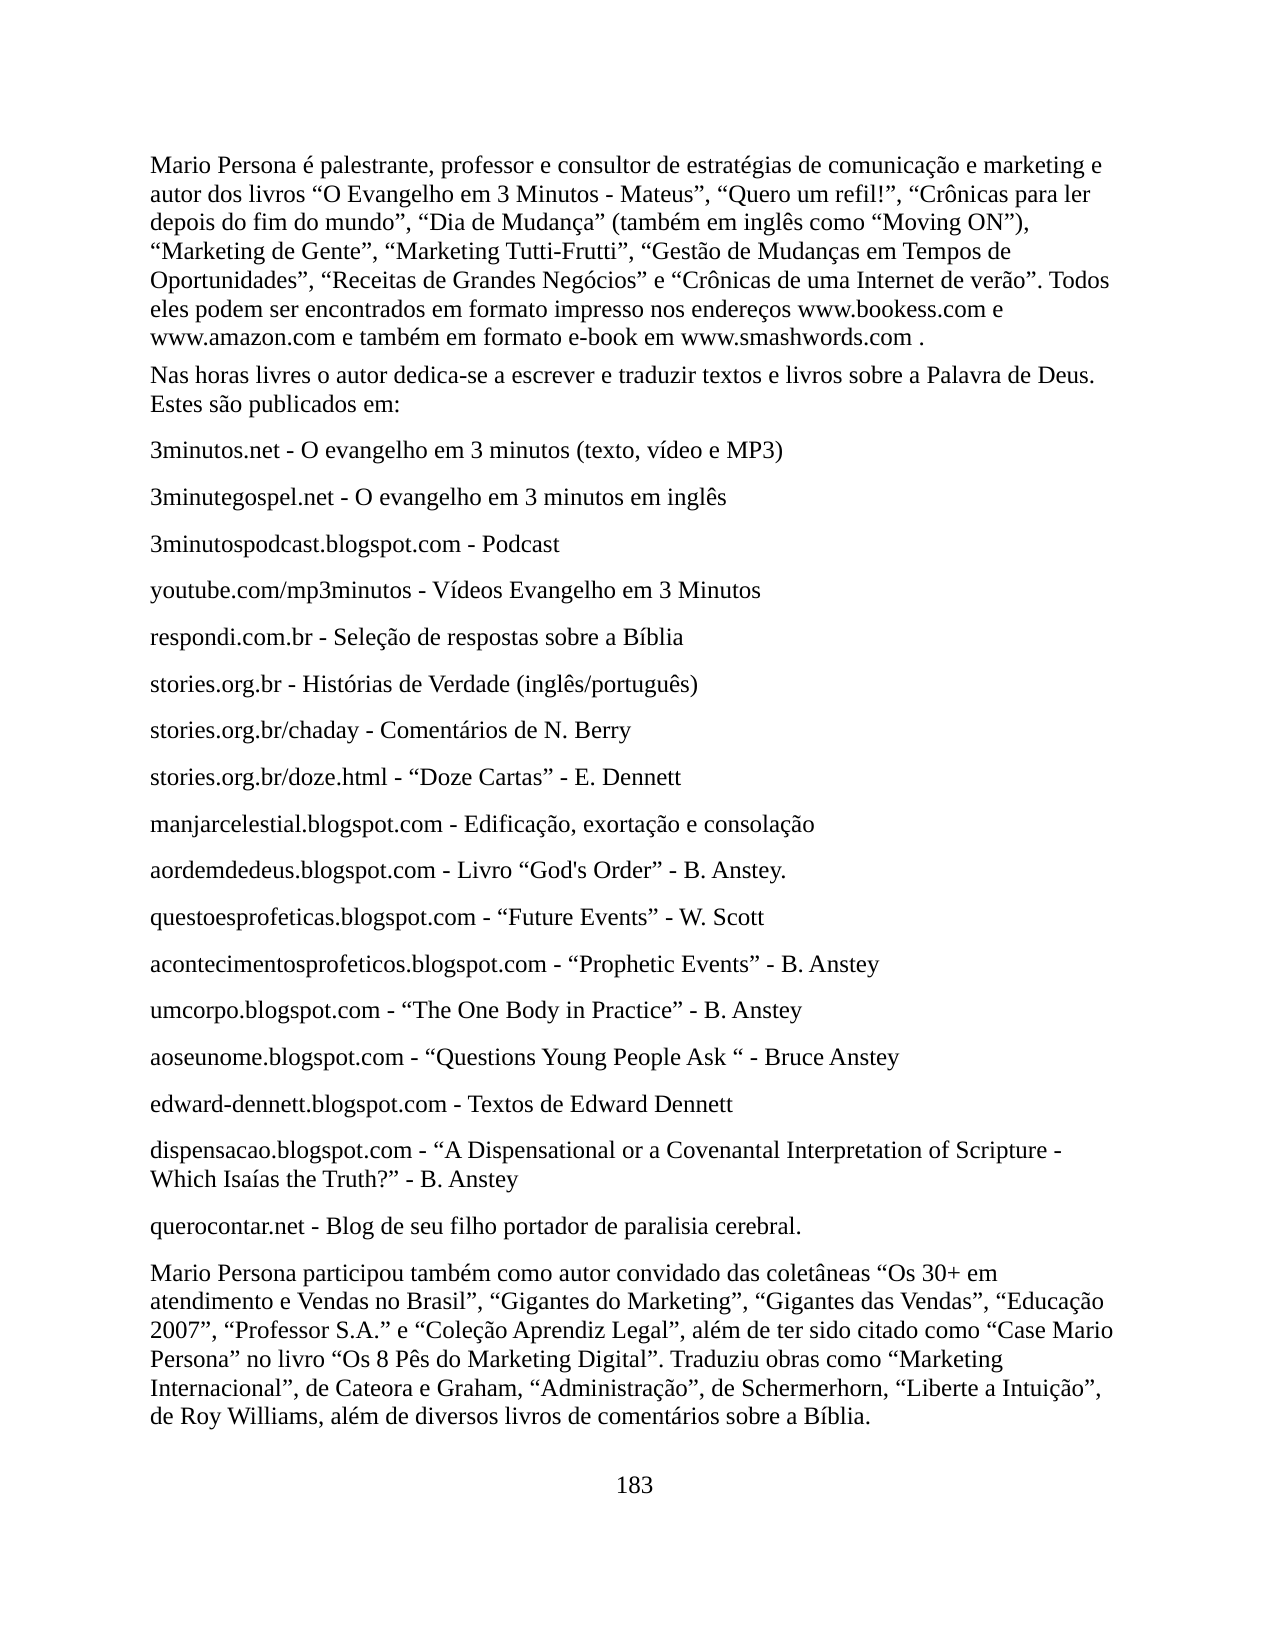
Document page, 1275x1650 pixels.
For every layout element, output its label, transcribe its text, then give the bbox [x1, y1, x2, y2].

text stories.org.br/chaday - Comentários de N. Berry [150, 716, 1125, 744]
text acontecimentosprofeticos.blogspot.com - “Prophetic Events” - B. Anstey [150, 949, 1125, 978]
text youtube.com/mp3minutos - Vídeos Evangelho em 3 Minutos [150, 576, 1125, 604]
text querocontar.net - Blog de seu filho portador de paralisia cerebral. [150, 1211, 1125, 1240]
text stories.org.br - Histórias de Verdade (inglês/português) [150, 669, 1125, 698]
text manjarcelestial.blogspot.com - Edificação, exortação e consolação [150, 809, 1125, 838]
text aordemdedeus.blogspot.com - Livro “God's Order” - B. Anstey. [150, 856, 1125, 884]
text stories.org.br/doze.html - “Doze Cartas” - E. Dennett [150, 762, 1125, 791]
text Mario Persona participou também como autor convidado das coletâneas “Os 30+ em atendimento e Vendas no Brasil”, “Gigantes do Marketing”, “Gigantes das Vendas”, “Educação 2007”, “Professor S.A.” e “Coleção Aprendiz Legal”, além de ter sido citado como “Case Mario Persona” no livro “Os 8 Pês do Marketing Digital”. Traduziu obras como “Marketing Internacional”, de Cateora e Graham, “Administração”, de Schermerhorn, “Liberte a Intuição”, de Roy Williams, além de diversos livros de comentários sobre a Bíblia. [150, 1258, 1125, 1430]
text questoesprofeticas.blogspot.com - “Future Events” - W. Scott [150, 902, 1125, 931]
text Mario Persona é palestrante, professor e consultor de estratégias de comunicação e marketing e autor dos livros “O Evangelho em 3 Minutos - Mateus”, “Quero um refil!”, “Crônicas para ler depois do fim do mundo”, “Dia de Mudança” (também em inglês como “Moving ON”), “Marketing de Gente”, “Marketing Tutti-Frutti”, “Gestão de Mudanças em Tempos de Oportunidades”, “Receitas de Grandes Negócios” e “Crônicas de uma Internet de verão”. Todos eles podem ser encontrados em formato impresso nos endereços www.bookess.com e www.amazon.com e também em formato e-book em www.smashwords.com . [150, 150, 1125, 351]
text respondi.com.br - Seleção de respostas sobre a Bíblia [150, 622, 1125, 651]
text aoseunome.blogspot.com - “Questions Young People Ask “ - Bruce Anstey [150, 1042, 1125, 1071]
text 3minutegospel.net - O evangelho em 3 minutos em inglês [150, 482, 1125, 511]
text Nas horas livres o autor dedica-se a escrever e traduzir textos e livros sobre a Palavra de Deus. Estes são publicados em: [150, 360, 1125, 418]
text dispensacao.blogspot.com - “A Dispensational or a Covenantal Interpretation of Scripture - Which Isaías the Truth?” - B. Anstey [150, 1136, 1125, 1193]
text umcorpo.blogspot.com - “The One Body in Practice” - B. Anstey [150, 996, 1125, 1024]
text 3minutospodcast.blogspot.com - Podcast [150, 529, 1125, 558]
text edward-dennett.blogspot.com - Textos de Edward Dennett [150, 1089, 1125, 1118]
text 3minutos.net - O evangelho em 3 minutos (texto, vídeo e MP3) [150, 436, 1125, 464]
